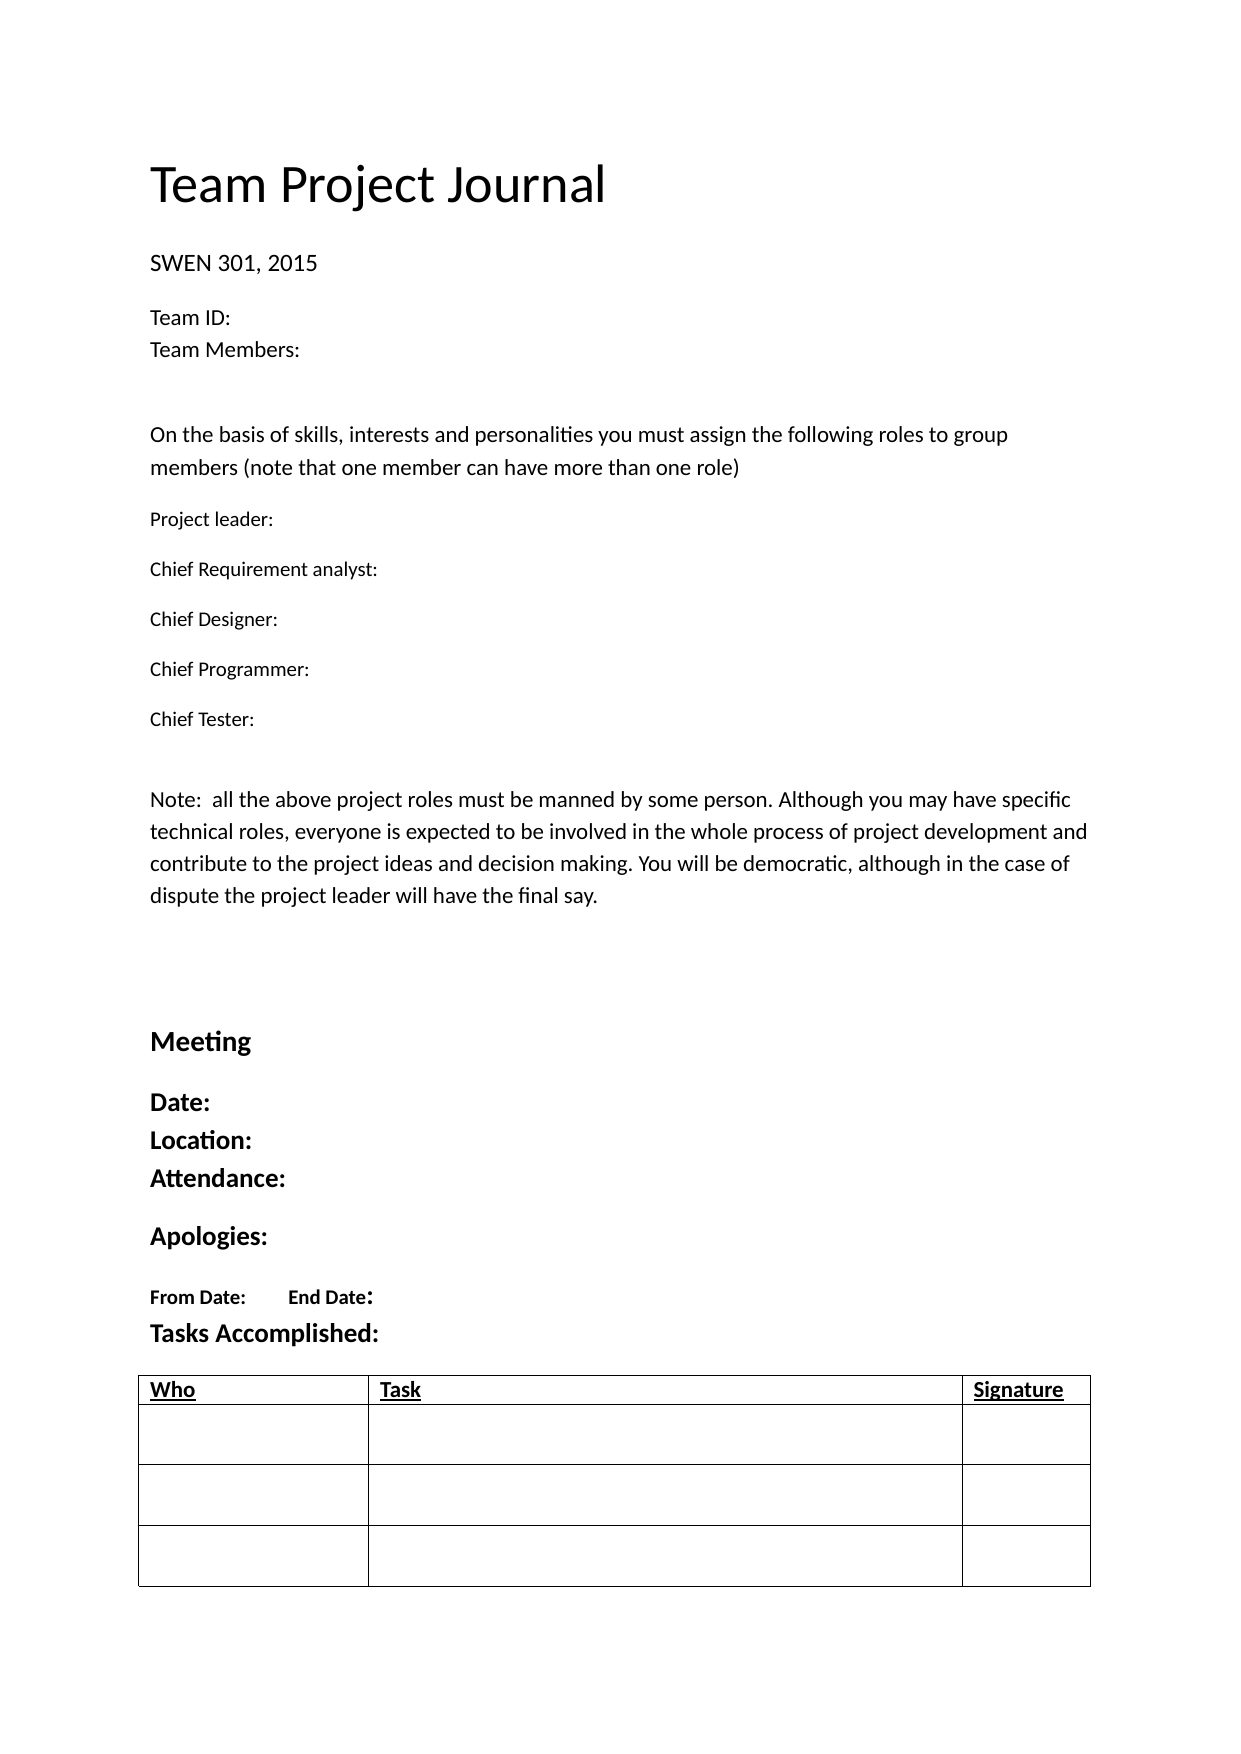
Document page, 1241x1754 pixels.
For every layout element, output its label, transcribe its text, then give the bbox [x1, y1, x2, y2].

subtitle From Date: End Date: Tasks Accomplished: [150, 1278, 1090, 1349]
table_cell [139, 1526, 368, 1586]
subtitle Note: all the above project roles must be manned by some person. Although you may have specific technical roles, everyone is expected to be involved in the whole process of project development and contribute to the project ideas and decision making. You will be democratic, although in the case of dispute the project leader will have the final say. [150, 785, 1090, 909]
subtitle SWEN 301, 2015 [150, 247, 1090, 278]
text Chief Designer: [150, 606, 1090, 631]
text Team ID: Team Members: [150, 303, 1090, 363]
text Chief Requirement analyst: [150, 556, 1090, 581]
table_header Task [369, 1376, 962, 1403]
table_cell [369, 1405, 962, 1464]
table_cell [963, 1405, 1090, 1464]
subtitle Date: Location: Attendance: [150, 1085, 1090, 1194]
table_cell [139, 1465, 368, 1525]
title Team Project Journal [150, 150, 1090, 216]
table_cell [963, 1526, 1090, 1586]
subtitle Apologies: [150, 1219, 1090, 1252]
table_cell [963, 1465, 1090, 1525]
text Project leader: [150, 506, 1090, 531]
table_cell [369, 1465, 962, 1525]
text On the basis of skills, interests and personalities you must assign the following roles to group members (note that one member can have more than one role) [150, 421, 1090, 481]
subtitle Meeting [150, 1023, 1090, 1059]
table_header Who [139, 1376, 368, 1403]
table_cell [139, 1405, 368, 1464]
text Chief Programmer: [150, 656, 1090, 681]
table_cell [369, 1526, 962, 1586]
text Chief Tester: [150, 706, 1090, 731]
table_header Signature [963, 1376, 1090, 1403]
